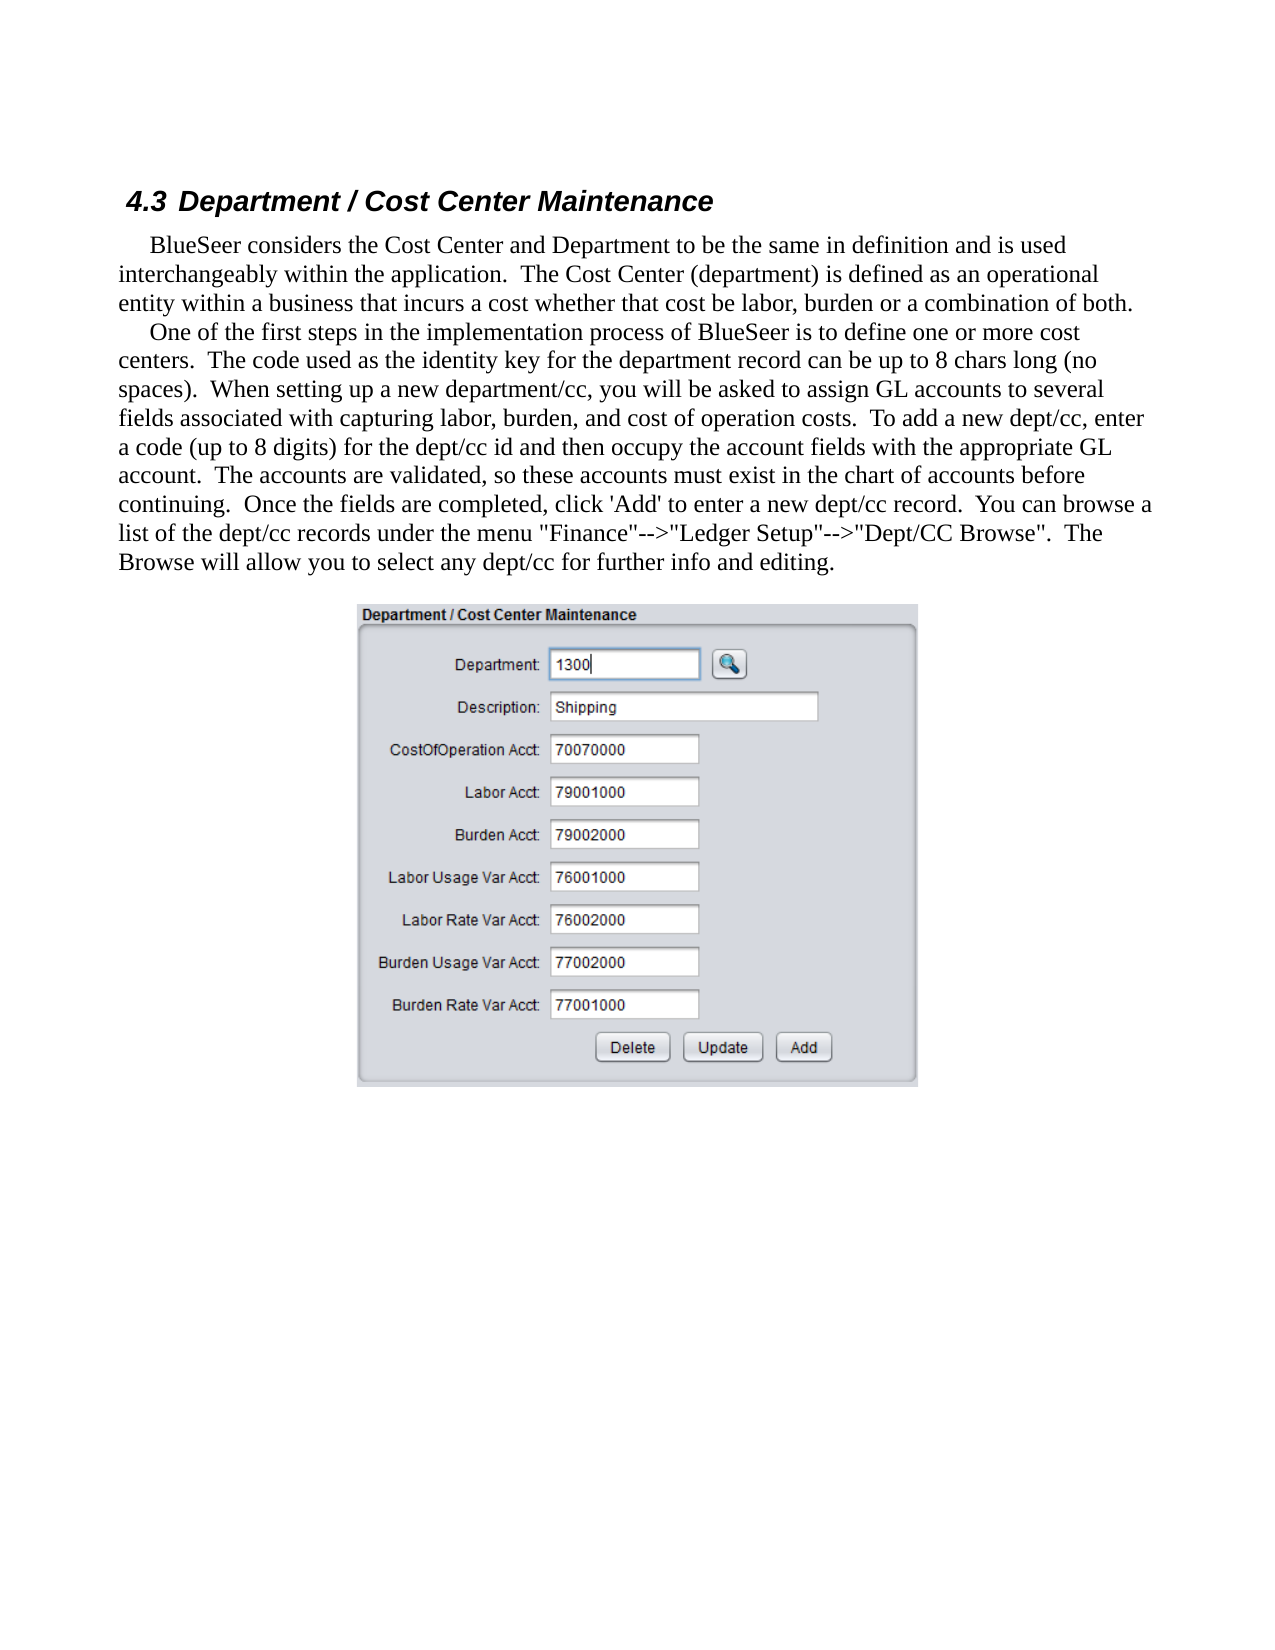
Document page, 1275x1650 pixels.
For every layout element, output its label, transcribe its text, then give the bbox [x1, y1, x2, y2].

text BlueSeer considers the Cost Center and Department to be the same in definition and is used interchangeably within the application. The Cost Center (department) is defined as an operational entity within a business that incurs a cost whether that cost be labor, burden or a combination of both. [118, 230, 1157, 317]
subtitle Department / Cost Center Maintenance [118, 184, 1157, 218]
text One of the first steps in the implementation process of BlueSeer is to define one or more cost centers. The code used as the identity key for the department record can be up to 8 chars long (no spaces). When setting up a new department/cc, you will be asked to assign GL accounts to several fields associated with capturing labor, burden, and cost of operation costs. To add a new dept/cc, enter a code (up to 8 digits) for the dept/cc id and then occupy the account fields with the appropriate GL account. The accounts are validated, so these accounts must exist in the chart of accounts before continuing. Once the fields are completed, click 'Add' to enter a new dept/cc record. You can browse a list of the dept/cc records under the menu "Finance"-->"Ledger Setup"-->"Dept/CC Browse". The Browse will allow you to select any dept/cc for further info and editing. [118, 317, 1157, 575]
picture [356, 604, 919, 1087]
